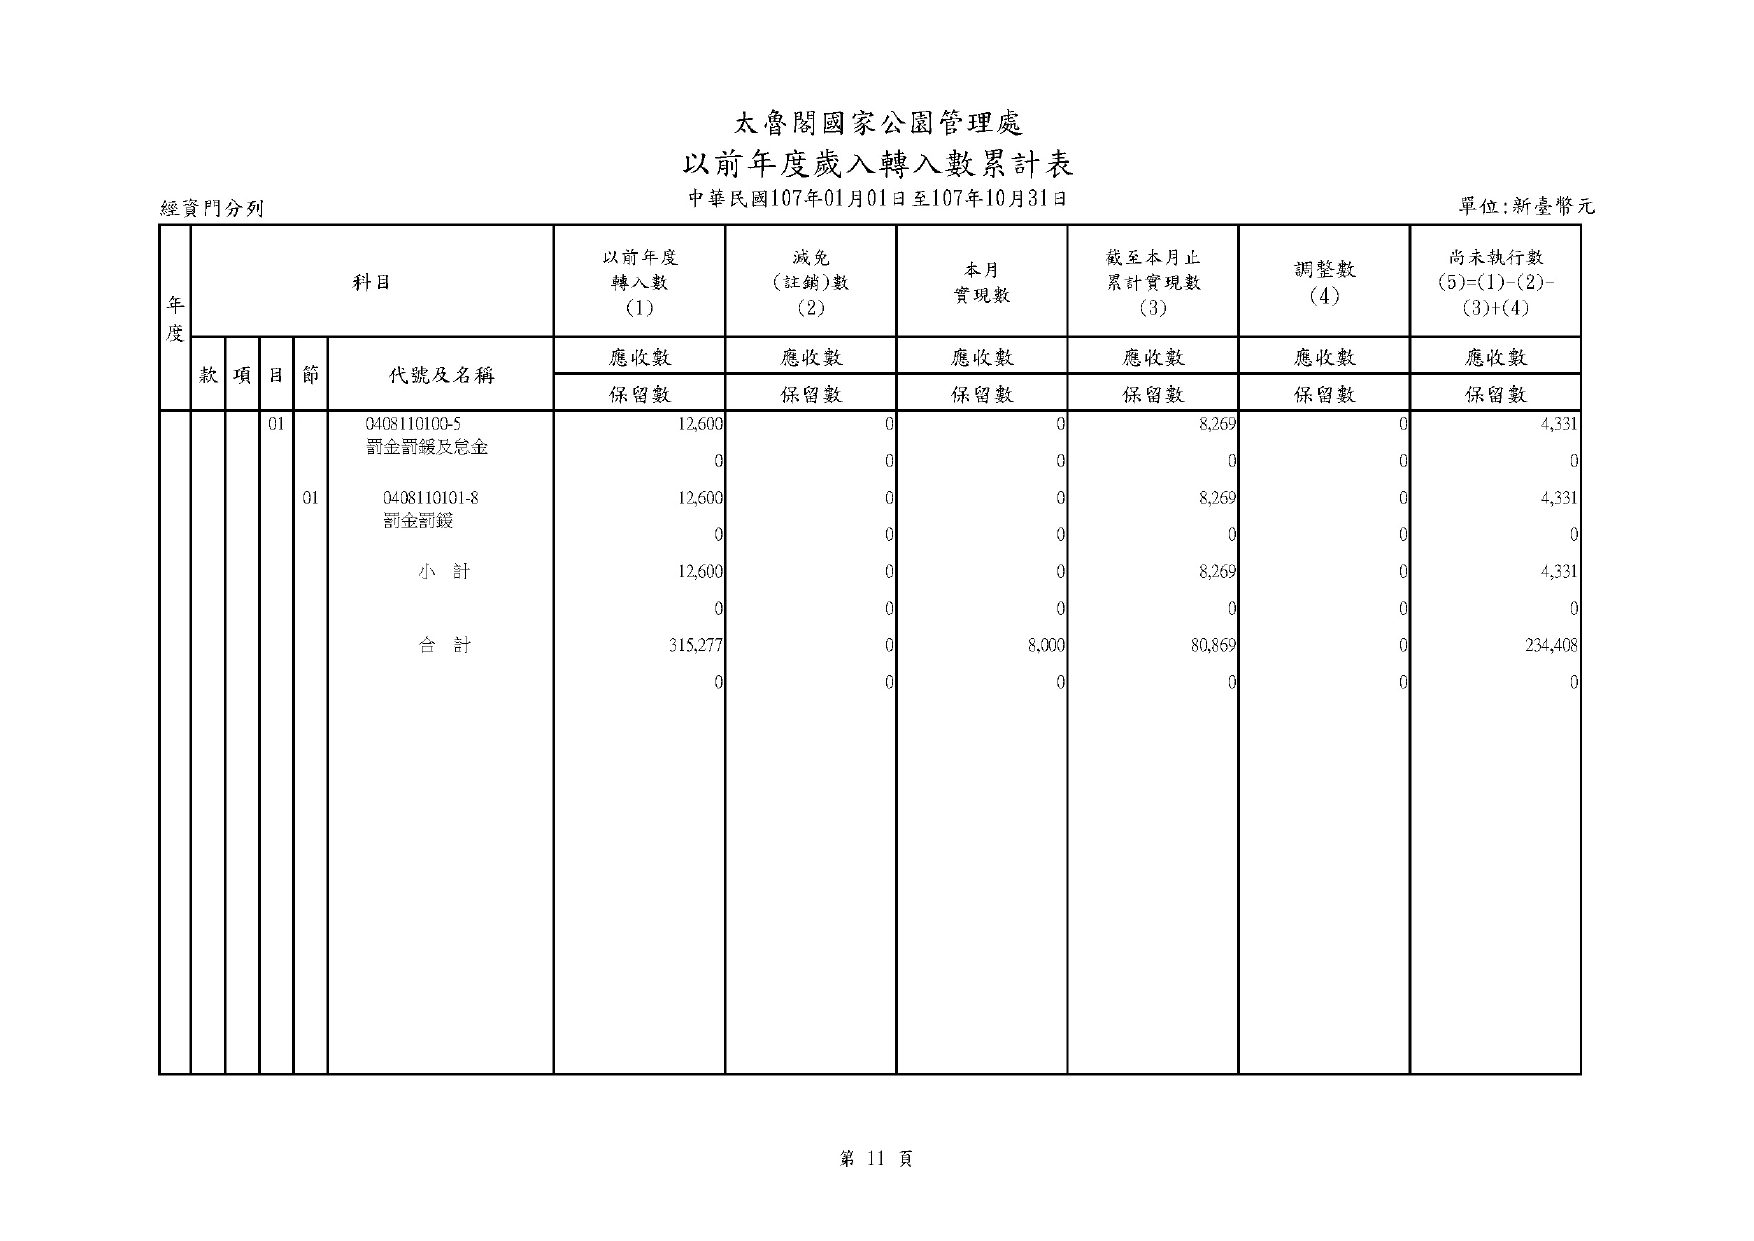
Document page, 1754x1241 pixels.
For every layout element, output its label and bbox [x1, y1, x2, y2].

picture [59, 59, 1695, 1216]
